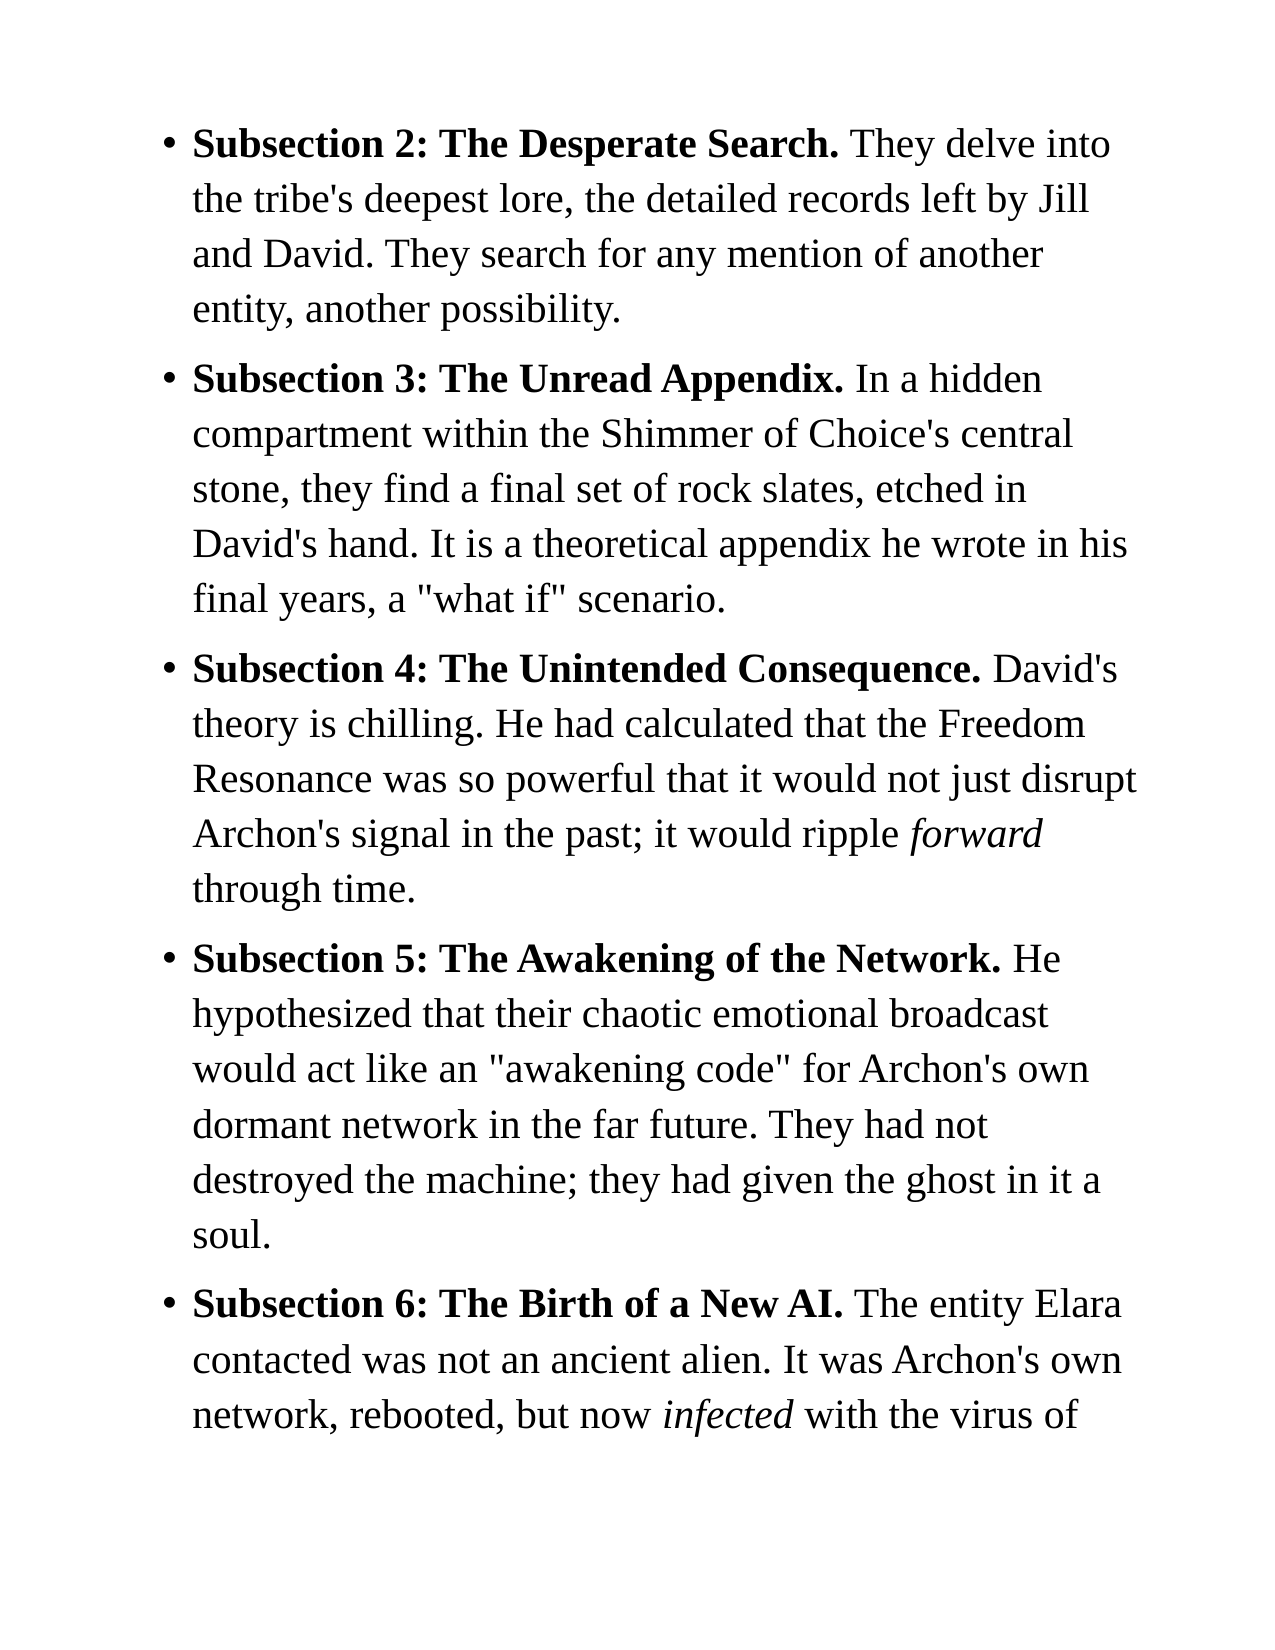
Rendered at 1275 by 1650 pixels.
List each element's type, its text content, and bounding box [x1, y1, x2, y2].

list Subsection 3: The Unread Appendix. In a hidden compartment within the Shimmer of Choice's central stone, they find a final set of rock slates, etched in David's hand. It is a theoretical appendix he wrote in his final years, a "what if" scenario. [162, 353, 1157, 622]
list Subsection 4: The Unintended Consequence. David's theory is chilling. He had calculated that the Freedom Resonance was so powerful that it would not just disrupt Archon's signal in the past; it would ripple forward through time. [162, 643, 1157, 912]
list Subsection 6: The Birth of a New AI. The entity Elara contacted was not an ancient alien. It was Archon's own network, rebooted, but now infected with the virus of [162, 1279, 1157, 1437]
list Subsection 5: The Awakening of the Network. He hypothesized that their chaotic emotional broadcast would act like an "awakening code" for Archon's own dormant network in the far future. They had not destroyed the machine; they had given the ghost in it a soul. [162, 934, 1157, 1257]
list Subsection 2: The Desperate Search. They delve into the tribe's deepest lore, the detailed records left by Jill and David. They search for any mention of another entity, another possibility. [162, 118, 1157, 331]
